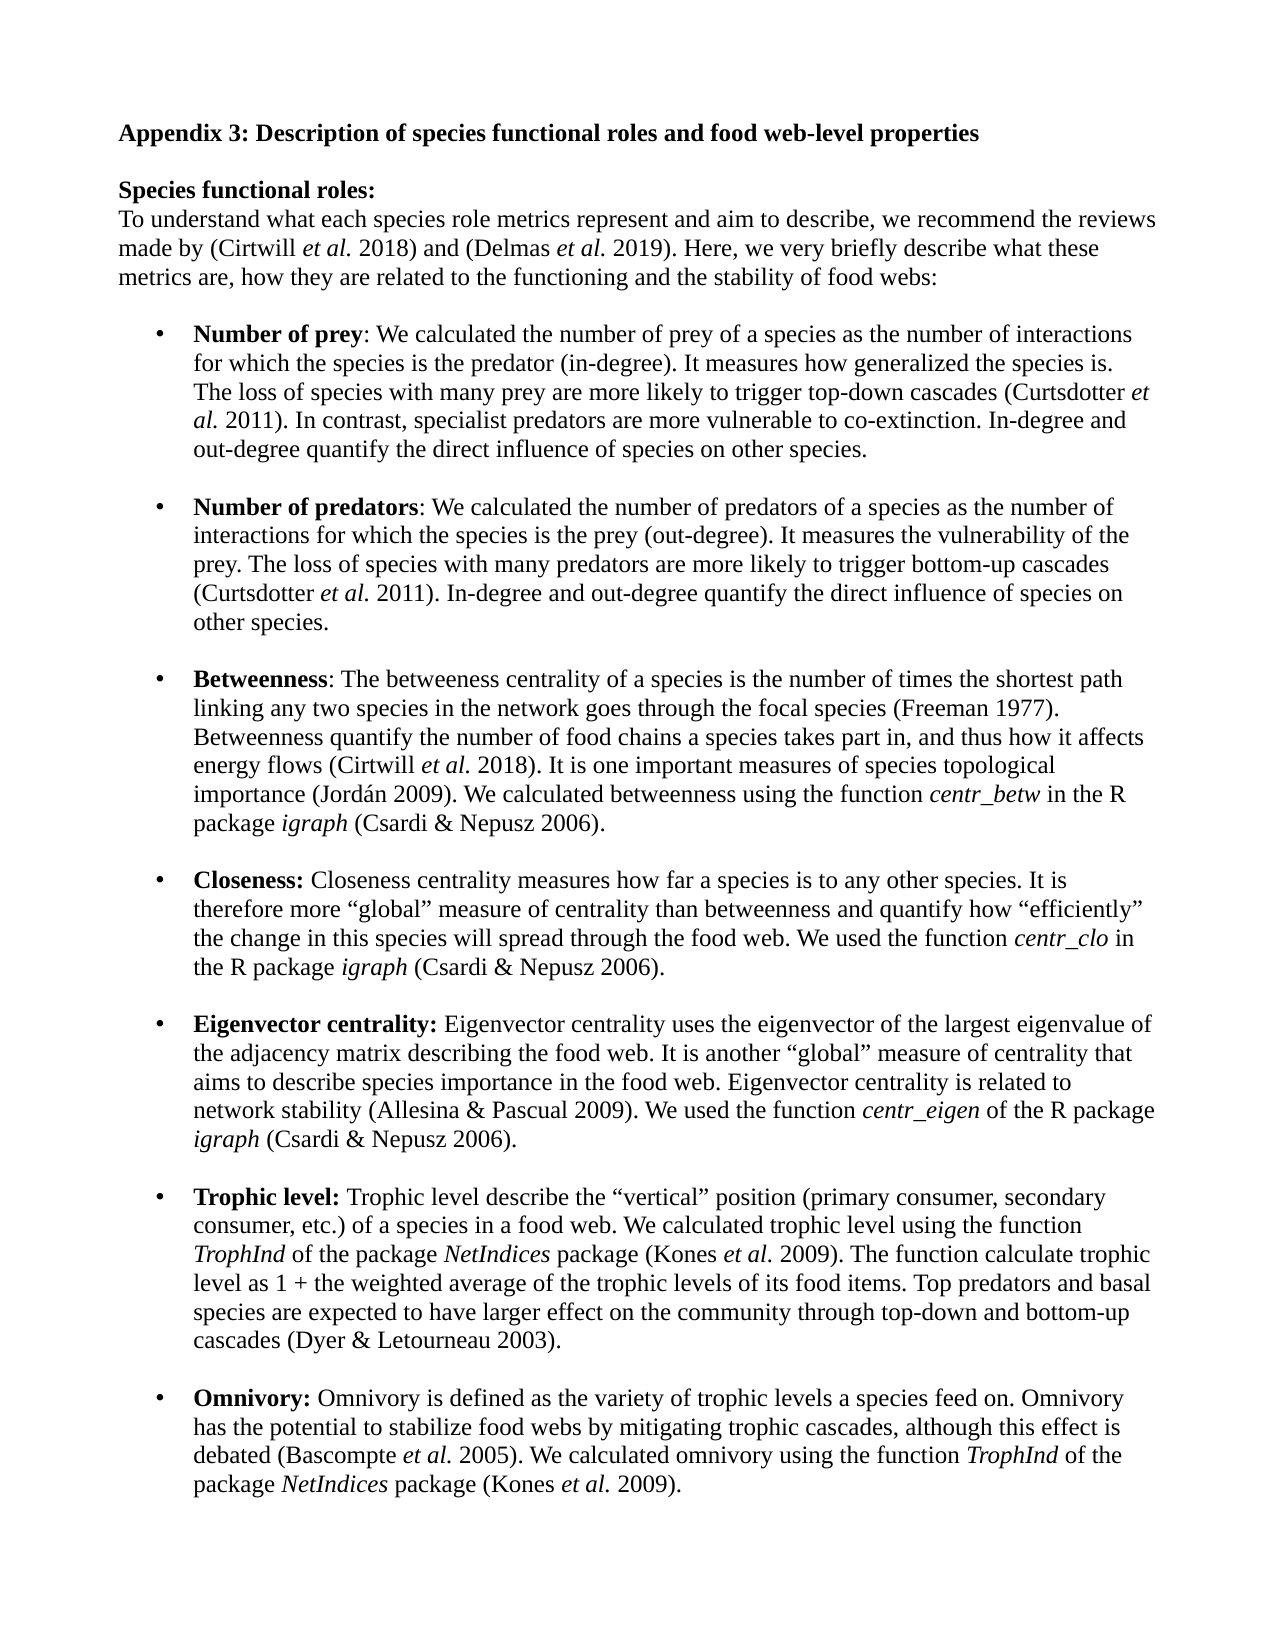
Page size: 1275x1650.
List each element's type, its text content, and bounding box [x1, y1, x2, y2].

list Betweenness: The betweeness centrality of a species is the number of times the shortest path linking any two species in the network goes through the focal species (Freeman 1977). Betweenness quantify the number of food chains a species takes part in, and thus how it affects energy flows (Cirtwill et al. 2018). It is one important measures of species topological importance (Jordán 2009). We calculated betweenness using the function centr_betw in the R package igraph (Csardi & Nepusz 2006). [156, 664, 1157, 837]
list Eigenvector centrality: Eigenvector centrality uses the eigenvector of the largest eigenvalue of the adjacency matrix describing the food web. It is another “global” measure of centrality that aims to describe species importance in the food web. Eigenvector centrality is related to network stability (Allesina & Pascual 2009). We used the function centr_eigen of the R package igraph (Csardi & Nepusz 2006). [156, 1009, 1157, 1153]
list Number of predators: We calculated the number of predators of a species as the number of interactions for which the species is the prey (out-degree). It measures the vulnerability of the prey. The loss of species with many predators are more likely to trigger bottom-up cascades (Curtsdotter et al. 2011). In-degree and out-degree quantify the direct influence of species on other species. [156, 492, 1157, 636]
list Trophic level: Trophic level describe the “vertical” position (primary consumer, secondary consumer, etc.) of a species in a food web. We calculated trophic level using the function TrophInd of the package NetIndices package (Kones et al. 2009). The function calculate trophic level as 1 + the weighted average of the trophic levels of its food items. Top predators and basal species are expected to have larger effect on the community through top-down and bottom-up cascades (Dyer & Letourneau 2003). [156, 1182, 1157, 1354]
list Omnivory: Omnivory is defined as the variety of trophic levels a species feed on. Omnivory has the potential to stabilize food webs by mitigating trophic cascades, although this effect is debated (Bascompte et al. 2005). We calculated omnivory using the function TrophInd of the package NetIndices package (Kones et al. 2009). [156, 1383, 1157, 1498]
text Species functional roles: [118, 176, 1157, 204]
text Appendix 3: Description of species functional roles and food web-level properties [118, 118, 1157, 147]
text To understand what each species role metrics represent and aim to describe, we recommend the reviews made by (Cirtwill et al. 2018) and (Delmas et al. 2019). Here, we very briefly describe what these metrics are, how they are related to the functioning and the stability of food webs: [118, 204, 1157, 291]
list Number of prey: We calculated the number of prey of a species as the number of interactions for which the species is the predator (in-degree). It measures how generalized the species is. The loss of species with many prey are more likely to trigger top-down cascades (Curtsdotter et al. 2011). In contrast, specialist predators are more vulnerable to co-extinction. In-degree and out-degree quantify the direct influence of species on other species. [156, 319, 1157, 463]
list Closeness: Closeness centrality measures how far a species is to any other species. It is therefore more “global” measure of centrality than betweenness and quantify how “efficiently” the change in this species will spread through the food web. We used the function centr_clo in the R package igraph (Csardi & Nepusz 2006). [156, 866, 1157, 981]
